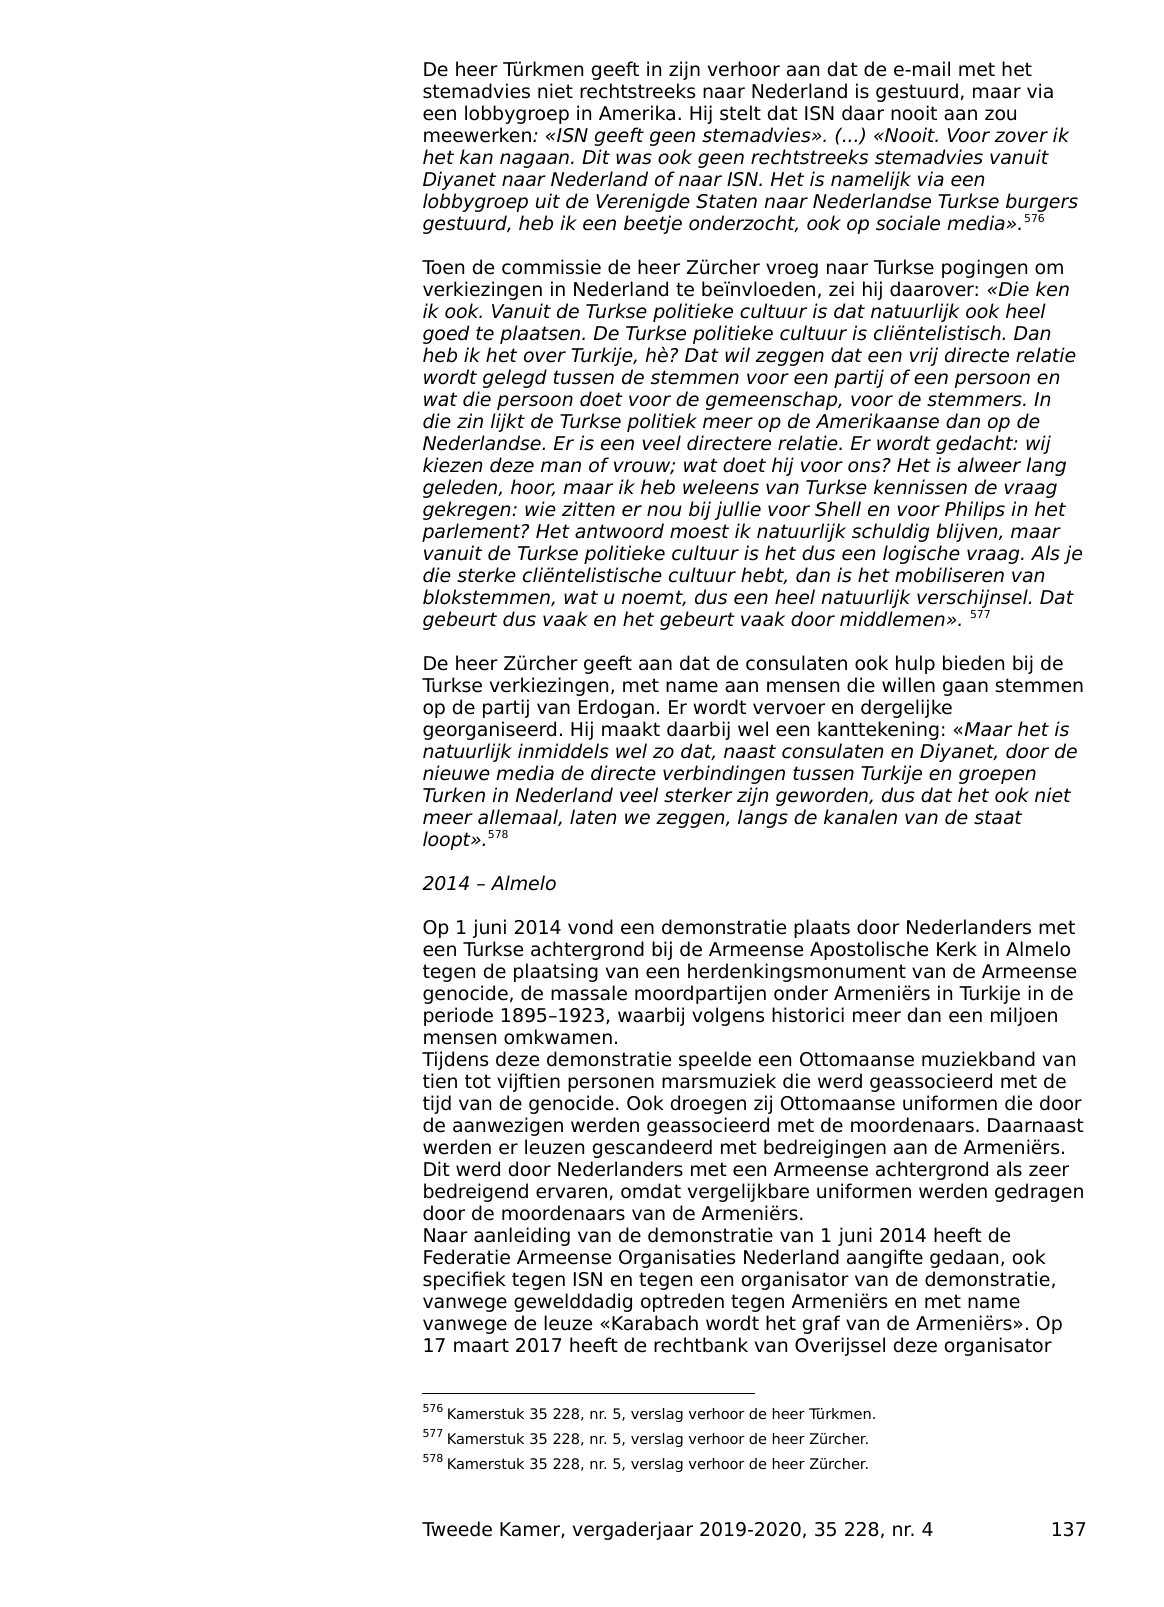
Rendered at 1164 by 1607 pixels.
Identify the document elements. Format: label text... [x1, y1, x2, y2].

text Op 1 juni 2014 vond een demonstratie plaats door Nederlanders met een Turkse achtergrond bij de Armeense Apostolische Kerk in Almelo tegen de plaatsing van een herdenkingsmonument van de Armeense genocide, de massale moordpartijen onder Armeniërs in Turkije in de periode 1895–1923, waarbij volgens historici meer dan een miljoen mensen omkwamen. [422, 917, 1087, 1049]
text Kamerstuk 35 228, nr. 5, verslag verhoor de heer Türkmen. [422, 1402, 1087, 1424]
text Kamerstuk 35 228, nr. 5, verslag verhoor de heer Zürcher. [422, 1427, 1087, 1449]
subtitle 2014 – Almelo [422, 873, 1087, 895]
text Kamerstuk 35 228, nr. 5, verslag verhoor de heer Zürcher. [422, 1452, 1087, 1474]
text De heer Zürcher geeft aan dat de consulaten ook hulp bieden bij de Turkse verkiezingen, met name aan mensen die willen gaan stemmen op de partij van Erdogan. Er wordt vervoer en dergelijke georganiseerd. Hij maakt daarbij wel een kanttekening: «Maar het is natuurlijk inmiddels wel zo dat, naast consulaten en Diyanet, door de nieuwe media de directe verbindingen tussen Turkije en groepen Turken in Nederland veel sterker zijn geworden, dus dat het ook niet meer allemaal, laten we zeggen, langs de kanalen van de staat loopt». [422, 653, 1087, 851]
text De heer Türkmen geeft in zijn verhoor aan dat de e-mail met het stemadvies niet rechtstreeks naar Nederland is gestuurd, maar via een lobbygroep in Amerika. Hij stelt dat ISN daar nooit aan zou meewerken: «ISN geeft geen stemadvies». (...) «Nooit. Voor zover ik het kan nagaan. Dit was ook geen rechtstreeks stemadvies vanuit Diyanet naar Nederland of naar ISN. Het is namelijk via een lobbygroep uit de Verenigde Staten naar Nederlandse Turkse burgers gestuurd, heb ik een beetje onderzocht, ook op sociale media». [422, 59, 1087, 235]
text Tijdens deze demonstratie speelde een Ottomaanse muziekband van tien tot vijftien personen marsmuziek die werd geassocieerd met de tijd van de genocide. Ook droegen zij Ottomaanse uniformen die door de aanwezigen werden geassocieerd met de moordenaars. Daarnaast werden er leuzen gescandeerd met bedreigingen aan de Armeniërs. Dit werd door Nederlanders met een Armeense achtergrond als zeer bedreigend ervaren, omdat vergelijkbare uniformen werden gedragen door de moordenaars van de Armeniërs. [422, 1049, 1087, 1225]
text Naar aanleiding van de demonstratie van 1 juni 2014 heeft de Federatie Armeense Organisaties Nederland aangifte gedaan, ook specifiek tegen ISN en tegen een organisator van de demonstratie, vanwege gewelddadig optreden tegen Armeniërs en met name vanwege de leuze «Karabach wordt het graf van de Armeniërs». Op 17 maart 2017 heeft de rechtbank van Overijssel deze organisator [422, 1225, 1087, 1357]
text Toen de commissie de heer Zürcher vroeg naar Turkse pogingen om verkiezingen in Nederland te beïnvloeden, zei hij daarover: «Die ken ik ook. Vanuit de Turkse politieke cultuur is dat natuurlijk ook heel goed te plaatsen. De Turkse politieke cultuur is cliëntelistisch. Dan heb ik het over Turkije, hè? Dat wil zeggen dat een vrij directe relatie wordt gelegd tussen de stemmen voor een partij of een persoon en wat die persoon doet voor de gemeenschap, voor de stemmers. In die zin lijkt de Turkse politiek meer op de Amerikaanse dan op de Nederlandse. Er is een veel directere relatie. Er wordt gedacht: wij kiezen deze man of vrouw; wat doet hij voor ons? Het is alweer lang geleden, hoor, maar ik heb weleens van Turkse kennissen de vraag gekregen: wie zitten er nou bij jullie voor Shell en voor Philips in het parlement? Het antwoord moest ik natuurlijk schuldig blijven, maar vanuit de Turkse politieke cultuur is het dus een logische vraag. Als je die sterke cliëntelistische cultuur hebt, dan is het mobiliseren van blokstemmen, wat u noemt, dus een heel natuurlijk verschijnsel. Dat gebeurt dus vaak en het gebeurt vaak door middlemen». [422, 257, 1087, 631]
